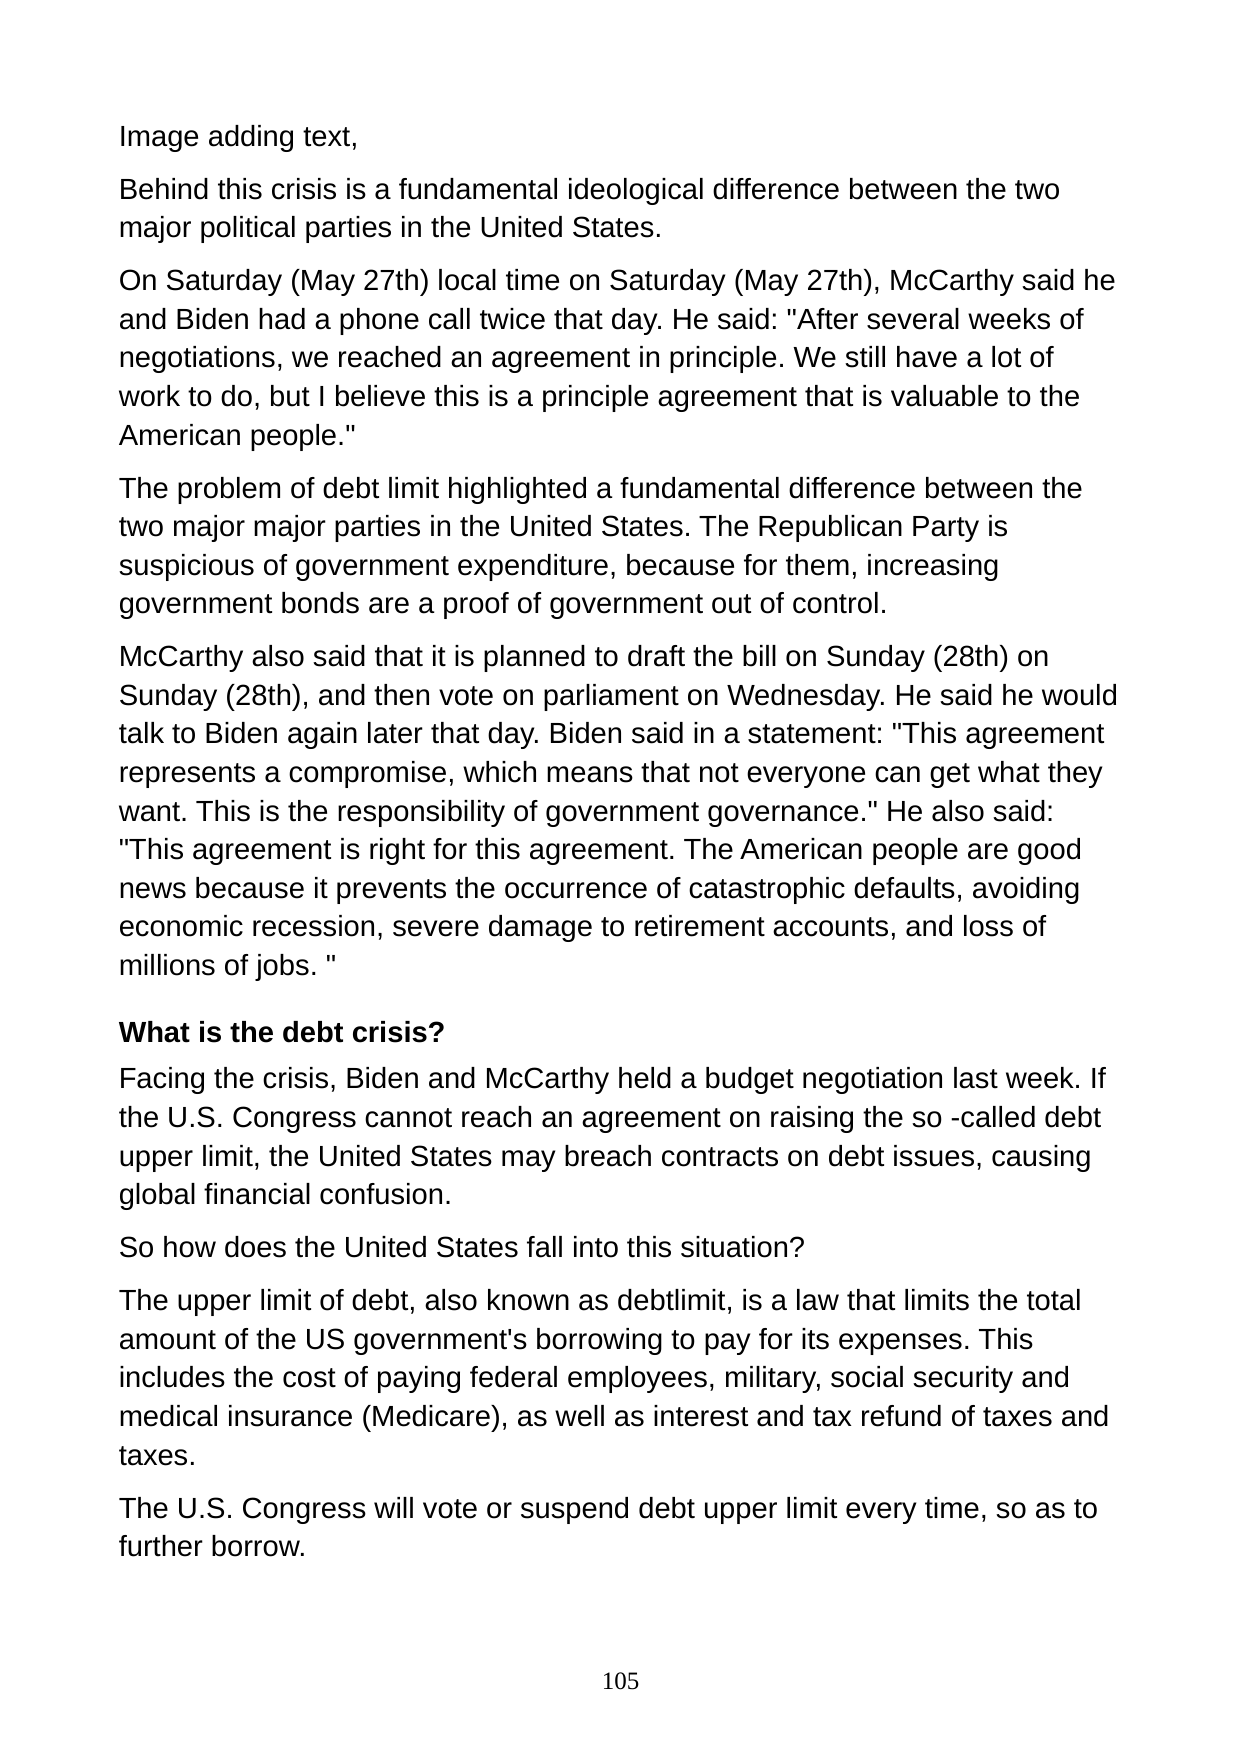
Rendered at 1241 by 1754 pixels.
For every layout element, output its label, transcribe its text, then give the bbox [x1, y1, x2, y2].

text Facing the crisis, Biden and McCarthy held a budget negotiation last week. If the U.S. Congress cannot reach an agreement on raising the so -called debt upper limit, the United States may breach contracts on debt issues, causing global financial confusion. [118, 1061, 1122, 1211]
text The problem of debt limit highlighted a fundamental difference between the two major major parties in the United States. The Republican Party is suspicious of government expenditure, because for them, increasing government bonds are a proof of government out of control. [118, 471, 1122, 620]
text Image adding text, [118, 118, 1122, 152]
subtitle What is the debt crisis? [118, 1015, 1122, 1049]
text McCarthy also said that it is planned to draft the bill on Sunday (28th) on Sunday (28th), and then vote on parliament on Wednesday. He said he would talk to Biden again later that day. Biden said in a statement: "This agreement represents a compromise, which means that not everyone can get what they want. This is the responsibility of government governance." He also said: "This agreement is right for this agreement. The American people are good news because it prevents the occurrence of catastrophic defaults, avoiding economic recession, severe damage to retirement accounts, and loss of millions of jobs. " [118, 639, 1122, 981]
text Behind this crisis is a fundamental ideological difference between the two major political parties in the United States. [118, 172, 1122, 244]
text The U.S. Congress will vote or suspend debt upper limit every time, so as to further borrow. [118, 1491, 1122, 1563]
text So how does the United States fall into this situation? [118, 1230, 1122, 1264]
text On Saturday (May 27th) local time on Saturday (May 27th), McCarthy said he and Biden had a phone call twice that day. He said: "After several weeks of negotiations, we reached an agreement in principle. We still have a lot of work to do, but I believe this is a principle agreement that is valuable to the American people." [118, 263, 1122, 451]
text The upper limit of debt, also known as debtlimit, is a law that limits the total amount of the US government's borrowing to pay for its expenses. This includes the cost of paying federal employees, military, social security and medical insurance (Medicare), as well as interest and tax refund of taxes and taxes. [118, 1283, 1122, 1471]
